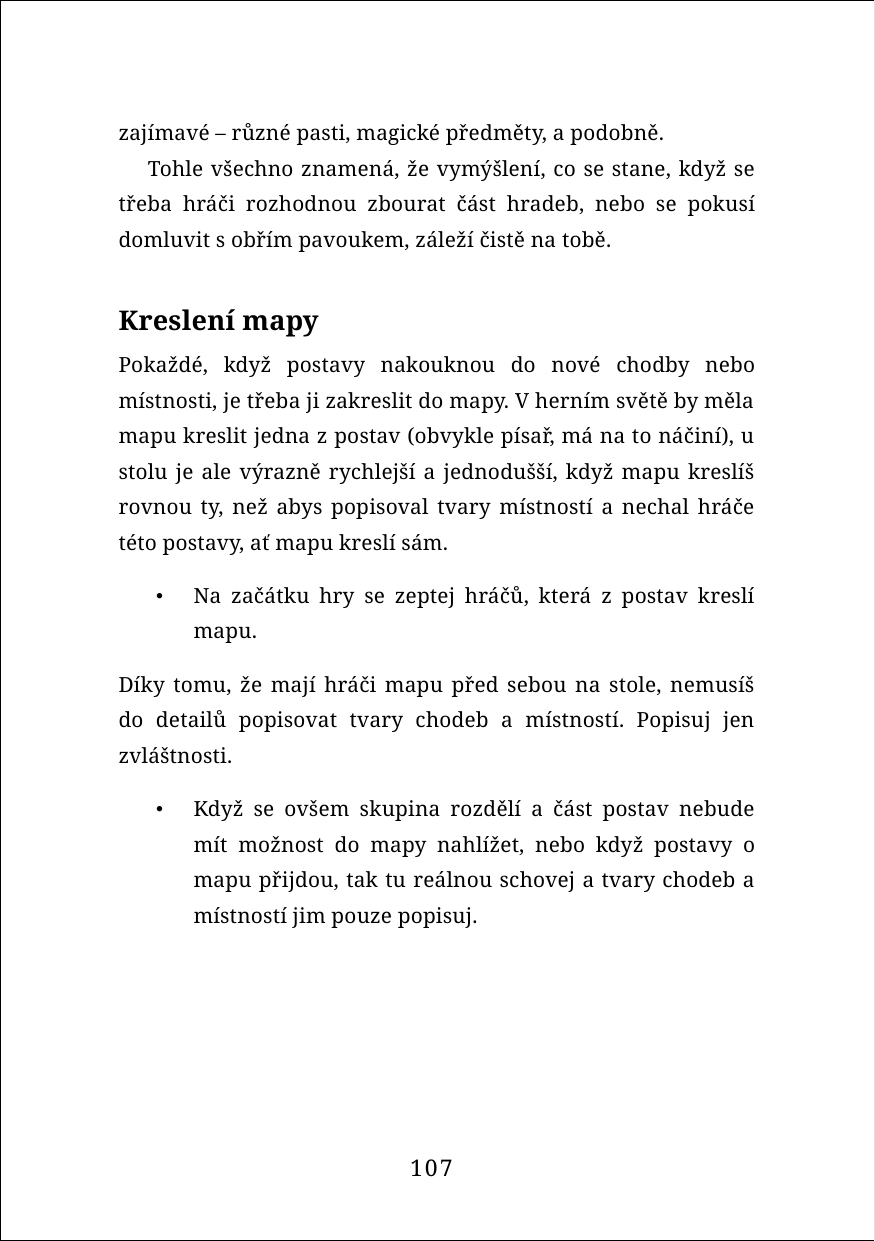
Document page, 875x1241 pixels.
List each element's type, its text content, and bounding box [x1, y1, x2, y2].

text Díky tomu, že mají hráči mapu před sebou na stole, nemusíš do detailů popisovat tvary chodeb a místností. Popisuj jen zvláštnosti. [118, 670, 756, 769]
list Když se ovšem skupina rozdělí a část postav nebude mít možnost do mapy nahlížet, nebo když postavy o mapu přijdou, tak tu reálnou schovej a tvary chodeb a místností jim pouze popisuj. [156, 794, 756, 929]
list Na začátku hry se zeptej hráčů, která z postav kreslí mapu. [156, 581, 756, 645]
subtitle Kreslení mapy [118, 302, 756, 338]
text zajímavé – různé pasti, magické předměty, a podobně. Tohle všechno znamená, že vymýšlení, co se stane, když se třeba hráči rozhodnou zbourat část hradeb, nebo se pokusí domluvit s obřím pavoukem, záleží čistě na tobě. [118, 118, 756, 253]
text Pokaždé, když postavy nakouknou do nové chodby nebo místnosti, je třeba ji zakreslit do mapy. V herním světě by měla mapu kreslit jedna z postav (obvykle písař, má na to náčiní), u stolu je ale výrazně rychlejší a jednodušší, když mapu kreslíš rovnou ty, než abys popisoval tvary místností a nechal hráče této postavy, ať mapu kreslí sám. [118, 350, 756, 556]
